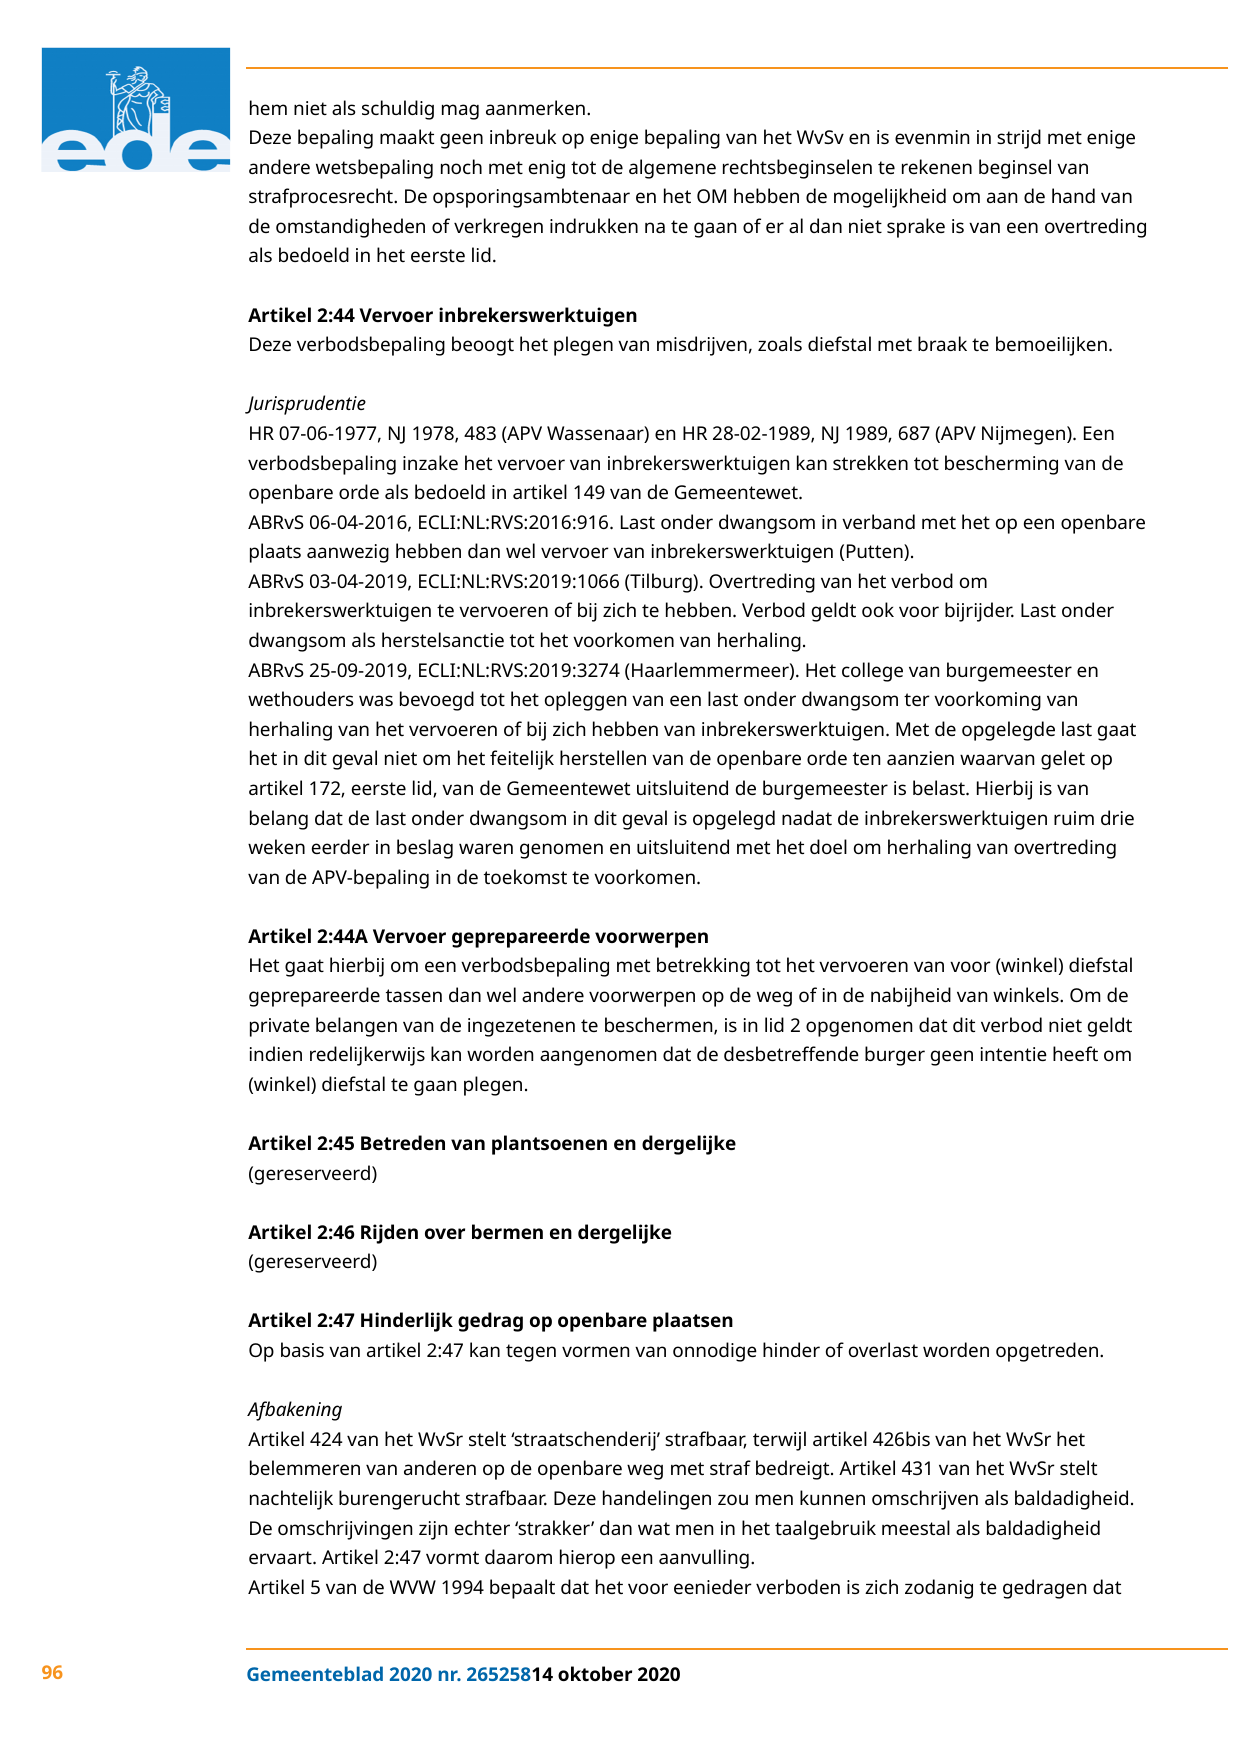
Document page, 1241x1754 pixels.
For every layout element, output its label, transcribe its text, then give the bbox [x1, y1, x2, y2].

text Artikel 2:44 Vervoer inbrekerswerktuigen [248, 302, 1152, 328]
text ABRvS 25-09-2019, ECLI:NL:RVS:2019:3274 (Haarlemmermeer). Het college van burgemeester en wethouders was bevoegd tot het opleggen van een last onder dwangsom ter voorkoming van herhaling van het vervoeren of bij zich hebben van inbrekerswerktuigen. Met de opgelegde last gaat het in dit geval niet om het feitelijk herstellen van de openbare orde ten aanzien waarvan gelet op artikel 172, eerste lid, van de Gemeentewet uitsluitend de burgemeester is belast. Hierbij is van belang dat de last onder dwangsom in dit geval is opgelegd nadat de inbrekerswerktuigen ruim drie weken eerder in beslag waren genomen en uitsluitend met het doel om herhaling van overtreding van de APV-bepaling in de toekomst te voorkomen. [248, 657, 1152, 890]
text Artikel 5 van de WVW 1994 bepaalt dat het voor eenieder verboden is zich zodanig te gedragen dat [248, 1574, 1152, 1600]
text ABRvS 06-04-2016, ECLI:NL:RVS:2016:916. Last onder dwangsom in verband met het op een openbare plaats aanwezig hebben dan wel vervoer van inbrekerswerktuigen (Putten). [248, 509, 1152, 564]
text Jurisprudentie [248, 391, 1152, 416]
text Artikel 2:46 Rijden over bermen en dergelijke [248, 1219, 1152, 1245]
text Artikel 2:45 Betreden van plantsoenen en dergelijke [248, 1130, 1152, 1156]
text Deze verbodsbepaling beoogt het plegen van misdrijven, zoals diefstal met braak te bemoeilijken. [248, 331, 1152, 357]
picture [41, 47, 231, 172]
text hem niet als schuldig mag aanmerken. [248, 95, 1152, 121]
text (gereserveerd) [248, 1160, 1152, 1186]
text Deze bepaling maakt geen inbreuk op enige bepaling van het WvSv en is evenmin in strijd met enige andere wetsbepaling noch met enig tot de algemene rechtsbeginselen te rekenen beginsel van strafprocesrecht. De opsporingsambtenaar en het OM hebben de mogelijkheid om aan de hand van de omstandigheden of verkregen indrukken na te gaan of er al dan niet sprake is van een overtreding als bedoeld in het eerste lid. [248, 124, 1152, 268]
text Afbakening [248, 1396, 1152, 1422]
text Artikel 424 van het WvSr stelt ‘straatschenderij’ strafbaar, terwijl artikel 426bis van het WvSr het belemmeren van anderen op de openbare weg met straf bedreigt. Artikel 431 van het WvSr stelt nachtelijk burengerucht strafbaar. Deze handelingen zou men kunnen omschrijven als baldadigheid. De omschrijvingen zijn echter ‘strakker’ dan wat men in het taalgebruik meestal als baldadigheid ervaart. Artikel 2:47 vormt daarom hierop een aanvulling. [248, 1426, 1152, 1570]
text Artikel 2:44A Vervoer geprepareerde voorwerpen [248, 923, 1152, 949]
text Op basis van artikel 2:47 kan tegen vormen van onnodige hinder of overlast worden opgetreden. [248, 1337, 1152, 1363]
text Het gaat hierbij om een verbodsbepaling met betrekking tot het vervoeren van voor (winkel) diefstal geprepareerde tassen dan wel andere voorwerpen op de weg of in de nabijheid van winkels. Om de private belangen van de ingezetenen te beschermen, is in lid 2 opgenomen dat dit verbod niet geldt indien redelijkerwijs kan worden aangenomen dat de desbetreffende burger geen intentie heeft om (winkel) diefstal te gaan plegen. [248, 953, 1152, 1097]
text ABRvS 03-04-2019, ECLI:NL:RVS:2019:1066 (Tilburg). Overtreding van het verbod om inbrekerswerktuigen te vervoeren of bij zich te hebben. Verbod geldt ook voor bijrijder. Last onder dwangsom als herstelsanctie tot het voorkomen van herhaling. [248, 568, 1152, 653]
text HR 07-06-1977, NJ 1978, 483 (APV Wassenaar) en HR 28-02-1989, NJ 1989, 687 (APV Nijmegen). Een verbodsbepaling inzake het vervoer van inbrekerswerktuigen kan strekken tot bescherming van de openbare orde als bedoeld in artikel 149 van de Gemeentewet. [248, 420, 1152, 505]
text (gereserveerd) [248, 1248, 1152, 1274]
text Artikel 2:47 Hinderlijk gedrag op openbare plaatsen [248, 1308, 1152, 1333]
